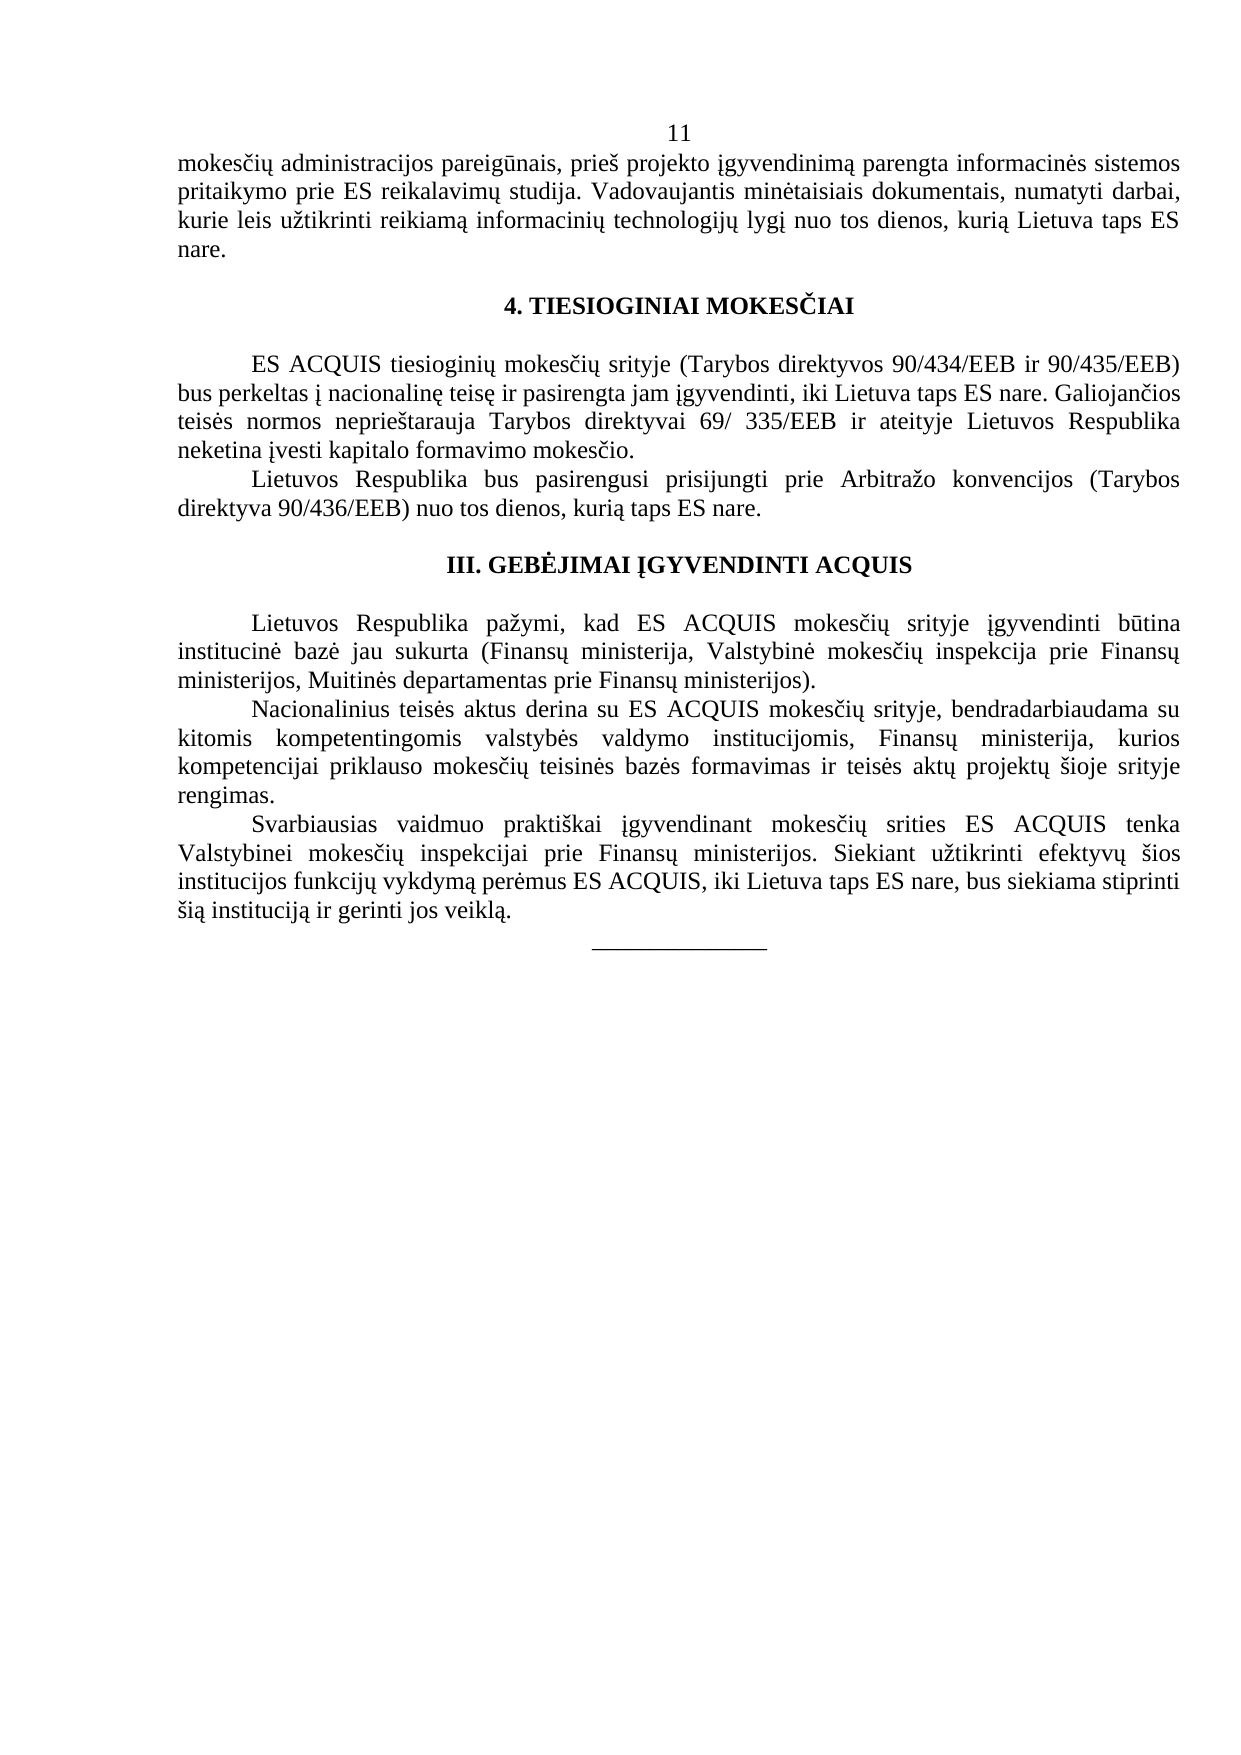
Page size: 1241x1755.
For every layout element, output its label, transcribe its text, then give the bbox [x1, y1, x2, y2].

text ES ACQUIS tiesioginių mokesčių srityje (Tarybos direktyvos 90/434/EEB ir 90/435/EEB) bus perkeltas į nacionalinę teisę ir pasirengta jam įgyvendinti, iki Lietuva taps ES nare. Galiojančios teisės normos neprieštarauja Tarybos direktyvai 69/ 335/EEB ir ateityje Lietuvos Respublika neketina įvesti kapitalo formavimo mokesčio. [177, 349, 1181, 464]
text mokesčių administracijos pareigūnais, prieš projekto įgyvendinimą parengta informacinės sistemos pritaikymo prie ES reikalavimų studija. Vadovaujantis minėtaisiais dokumentais, numatyti darbai, kurie leis užtikrinti reikiamą informacinių technologijų lygį nuo tos dienos, kurią Lietuva taps ES nare. [177, 148, 1181, 263]
text 4. TIESIOGINIAI MOKESČIAI [177, 291, 1181, 320]
text ______________ [177, 924, 1181, 953]
text Svarbiausias vaidmuo praktiškai įgyvendinant mokesčių srities ES ACQUIS tenka Valstybinei mokesčių inspekcijai prie Finansų ministerijos. Siekiant užtikrinti efektyvų šios institucijos funkcijų vykdymą perėmus ES ACQUIS, iki Lietuva taps ES nare, bus siekiama stiprinti šią instituciją ir gerinti jos veiklą. [177, 809, 1181, 924]
text Lietuvos Respublika pažymi, kad ES ACQUIS mokesčių srityje įgyvendinti būtina institucinė bazė jau sukurta (Finansų ministerija, Valstybinė mokesčių inspekcija prie Finansų ministerijos, Muitinės departamentas prie Finansų ministerijos). [177, 608, 1181, 694]
text Nacionalinius teisės aktus derina su ES ACQUIS mokesčių srityje, bendradarbiaudama su kitomis kompetentingomis valstybės valdymo institucijomis, Finansų ministerija, kurios kompetencijai priklauso mokesčių teisinės bazės formavimas ir teisės aktų projektų šioje srityje rengimas. [177, 694, 1181, 809]
text Lietuvos Respublika bus pasirengusi prisijungti prie Arbitražo konvencijos (Tarybos direktyva 90/436/EEB) nuo tos dienos, kurią taps ES nare. [177, 464, 1181, 521]
text III. GEBĖJIMAI ĮGYVENDINTI ACQUIS [177, 550, 1181, 579]
